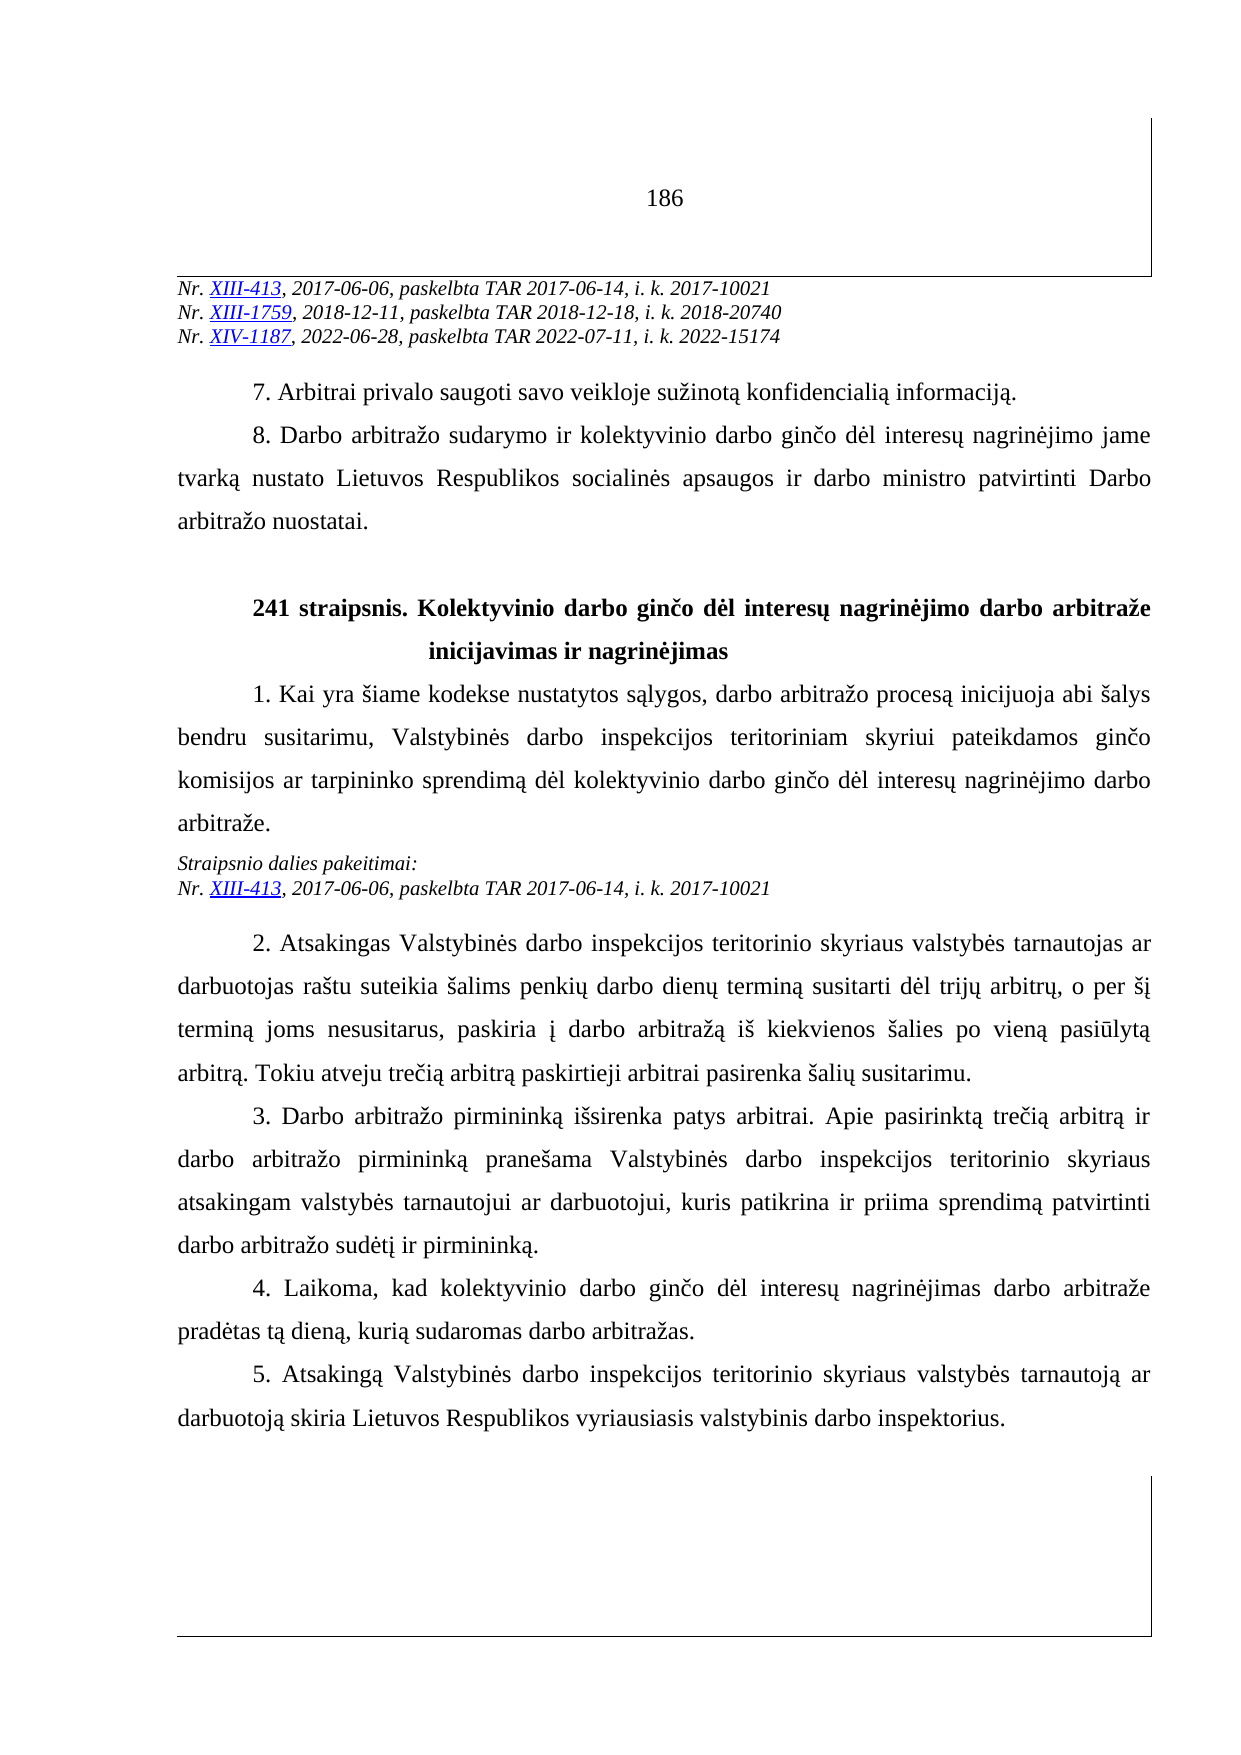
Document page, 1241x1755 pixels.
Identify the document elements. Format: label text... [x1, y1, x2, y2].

text 5. Atsakingą Valstybinės darbo inspekcijos teritorinio skyriaus valstybės tarnautoją ar darbuotoją skiria Lietuvos Respublikos vyriausiasis valstybinis darbo inspektorius. [177, 1359, 1152, 1431]
text Nr. XIII-1759, 2018-12-11, paskelbta TAR 2018-12-18, i. k. 2018-20740 [177, 300, 1152, 324]
text 7. Arbitrai privalo saugoti savo veikloje sužinotą konfidencialią informaciją. [177, 377, 1152, 406]
text 3. Darbo arbitražo pirmininką išsirenka patys arbitrai. Apie pasirinktą trečią arbitrą ir darbo arbitražo pirmininką pranešama Valstybinės darbo inspekcijos teritorinio skyriaus atsakingam valstybės tarnautojui ar darbuotojui, kuris patikrina ir priima sprendimą patvirtinti darbo arbitražo sudėtį ir pirmininką. [177, 1101, 1152, 1259]
text Nr. XIII-413, 2017-06-06, paskelbta TAR 2017-06-14, i. k. 2017-10021 [177, 276, 1152, 300]
subtitle 241 straipsnis. Kolektyvinio darbo ginčo dėl interesų nagrinėjimo darbo arbitraže inicijavimas ir nagrinėjimas [252, 593, 1152, 664]
text Nr. XIV-1187, 2022-06-28, paskelbta TAR 2022-07-11, i. k. 2022-15174 [177, 324, 1152, 348]
text 1. Kai yra šiame kodekse nustatytos sąlygos, darbo arbitražo procesą inicijuoja abi šalys bendru susitarimu, Valstybinės darbo inspekcijos teritoriniam skyriui pateikdamos ginčo komisijos ar tarpininko sprendimą dėl kolektyvinio darbo ginčo dėl interesų nagrinėjimo darbo arbitraže. [177, 679, 1152, 837]
text Straipsnio dalies pakeitimai: [177, 851, 1152, 875]
text 8. Darbo arbitražo sudarymo ir kolektyvinio darbo ginčo dėl interesų nagrinėjimo jame tvarką nustato Lietuvos Respublikos socialinės apsaugos ir darbo ministro patvirtinti Darbo arbitražo nuostatai. [177, 420, 1152, 535]
text 4. Laikoma, kad kolektyvinio darbo ginčo dėl interesų nagrinėjimas darbo arbitraže pradėtas tą dieną, kurią sudaromas darbo arbitražas. [177, 1273, 1152, 1345]
text 2. Atsakingas Valstybinės darbo inspekcijos teritorinio skyriaus valstybės tarnautojas ar darbuotojas raštu suteikia šalims penkių darbo dienų terminą susitarti dėl trijų arbitrų, o per šį terminą joms nesusitarus, paskiria į darbo arbitražą iš kiekvienos šalies po vieną pasiūlytą arbitrą. Tokiu atveju trečią arbitrą paskirtieji arbitrai pasirenka šalių susitarimu. [177, 928, 1152, 1086]
text Nr. XIII-413, 2017-06-06, paskelbta TAR 2017-06-14, i. k. 2017-10021 [177, 875, 1152, 899]
